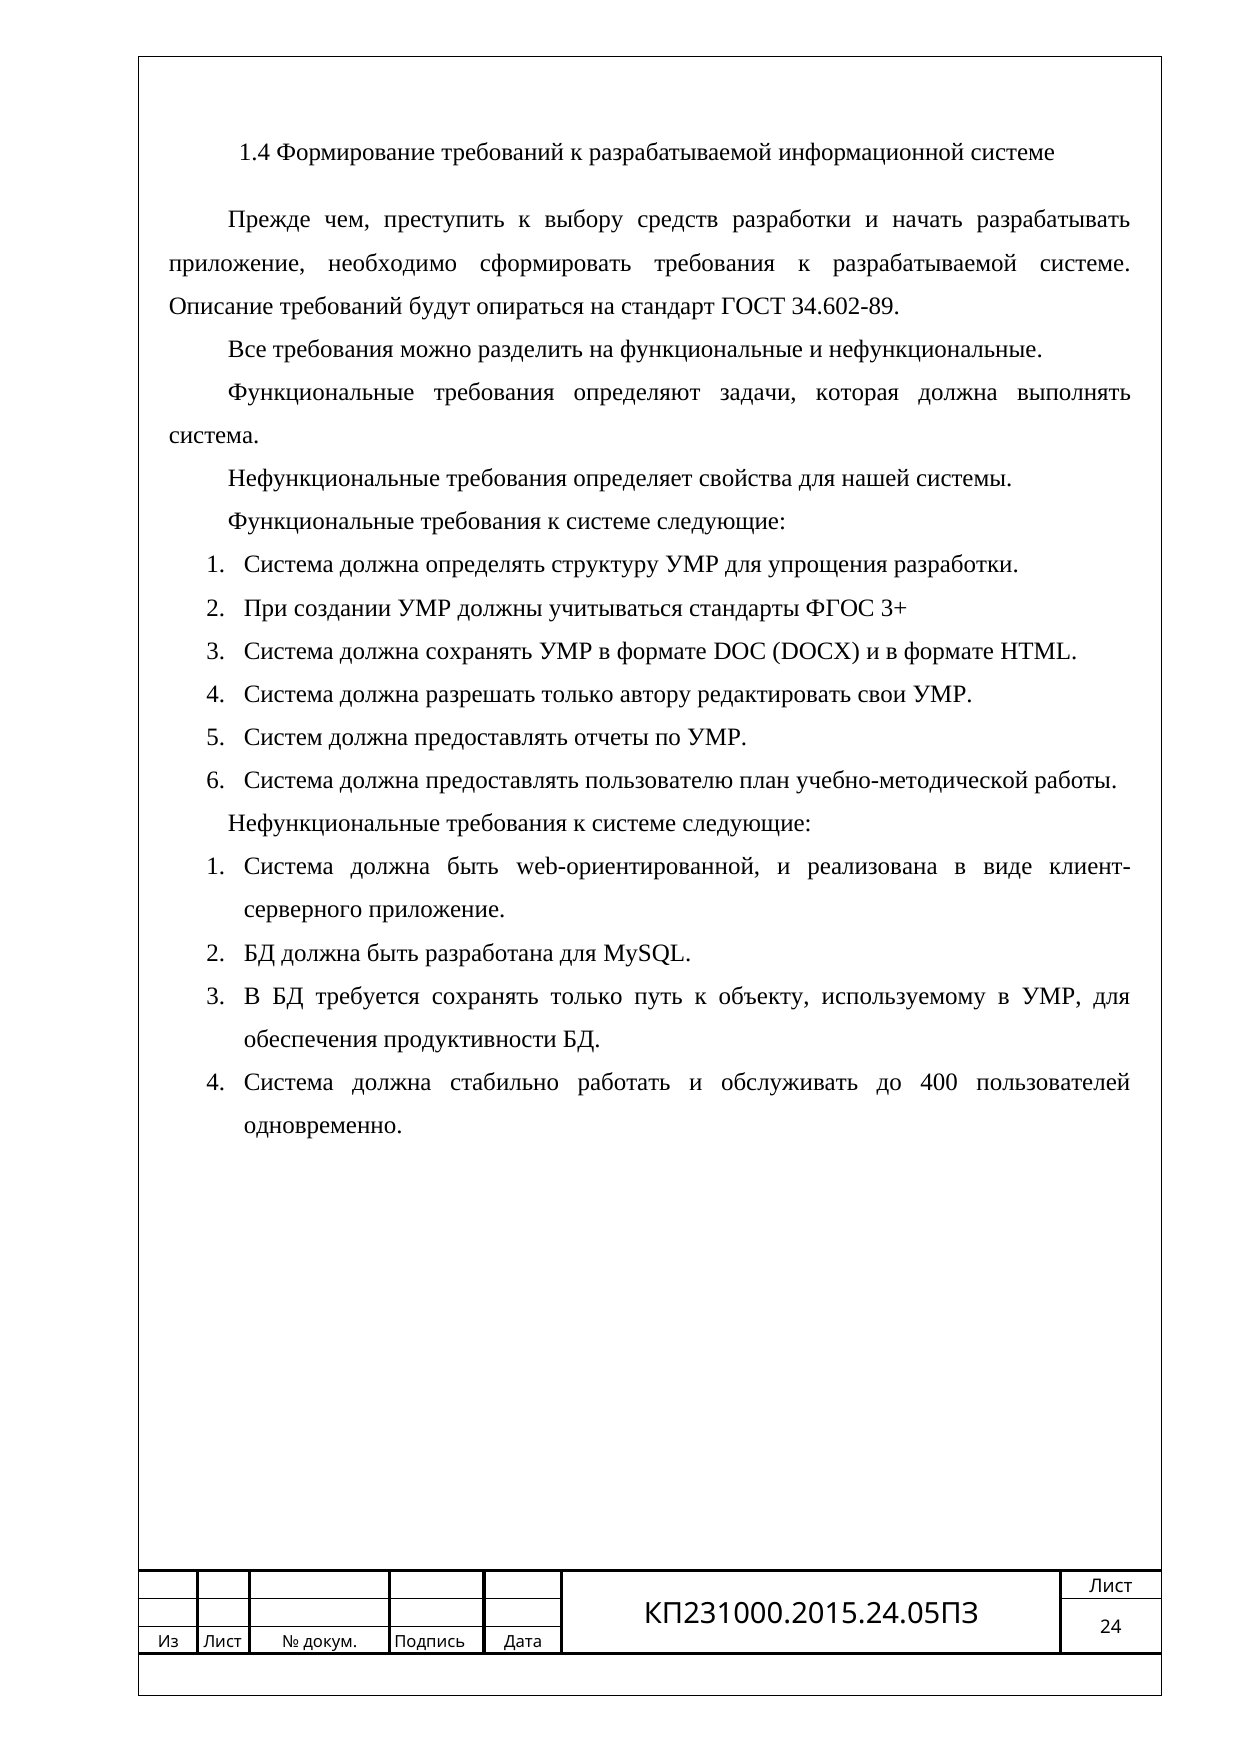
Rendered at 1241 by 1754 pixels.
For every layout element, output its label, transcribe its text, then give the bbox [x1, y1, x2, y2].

list БД должна быть разработана для MySQL. [206, 938, 1132, 966]
list В БД требуется сохранять только путь к объекту, используемому в УМР, для обеспечения продуктивности БД. [206, 981, 1132, 1053]
text Нефункциональные требования к системе следующие: [168, 808, 1132, 837]
text Функциональные требования определяют задачи, которая должна выполнять система. [168, 377, 1132, 449]
text Прежде чем, преступить к выбору средств разработки и начать разрабатывать приложение, необходимо сформировать требования к разрабатываемой системе. Описание требований будут опираться на стандарт ГОСТ 34.602-89. [168, 204, 1132, 319]
list Система должна быть web-ориентированной, и реализована в виде клиент-серверного приложение. [206, 851, 1132, 923]
list Система должна разрешать только автору редактировать свои УМР. [206, 679, 1132, 708]
subtitle 1.4 Формирование требований к разрабатываемой информационной системе [168, 137, 1132, 165]
list Система должна стабильно работать и обслуживать до 400 пользователей одновременно. [206, 1067, 1132, 1139]
list Система должна определять структуру УМР для упрощения разработки. [206, 549, 1132, 578]
text Нефункциональные требования определяет свойства для нашей системы. [168, 463, 1132, 492]
text Все требования можно разделить на функциональные и нефункциональные. [168, 334, 1132, 363]
text Функциональные требования к системе следующие: [168, 506, 1132, 535]
list Систем должна предоставлять отчеты по УМР. [206, 722, 1132, 751]
list При создании УМР должны учитываться стандарты ФГОС 3+ [206, 593, 1132, 621]
list Система должна сохранять УМР в формате DOC (DOCX) и в формате HTML. [206, 636, 1132, 664]
list Система должна предоставлять пользователю план учебно-методической работы. [206, 765, 1132, 794]
